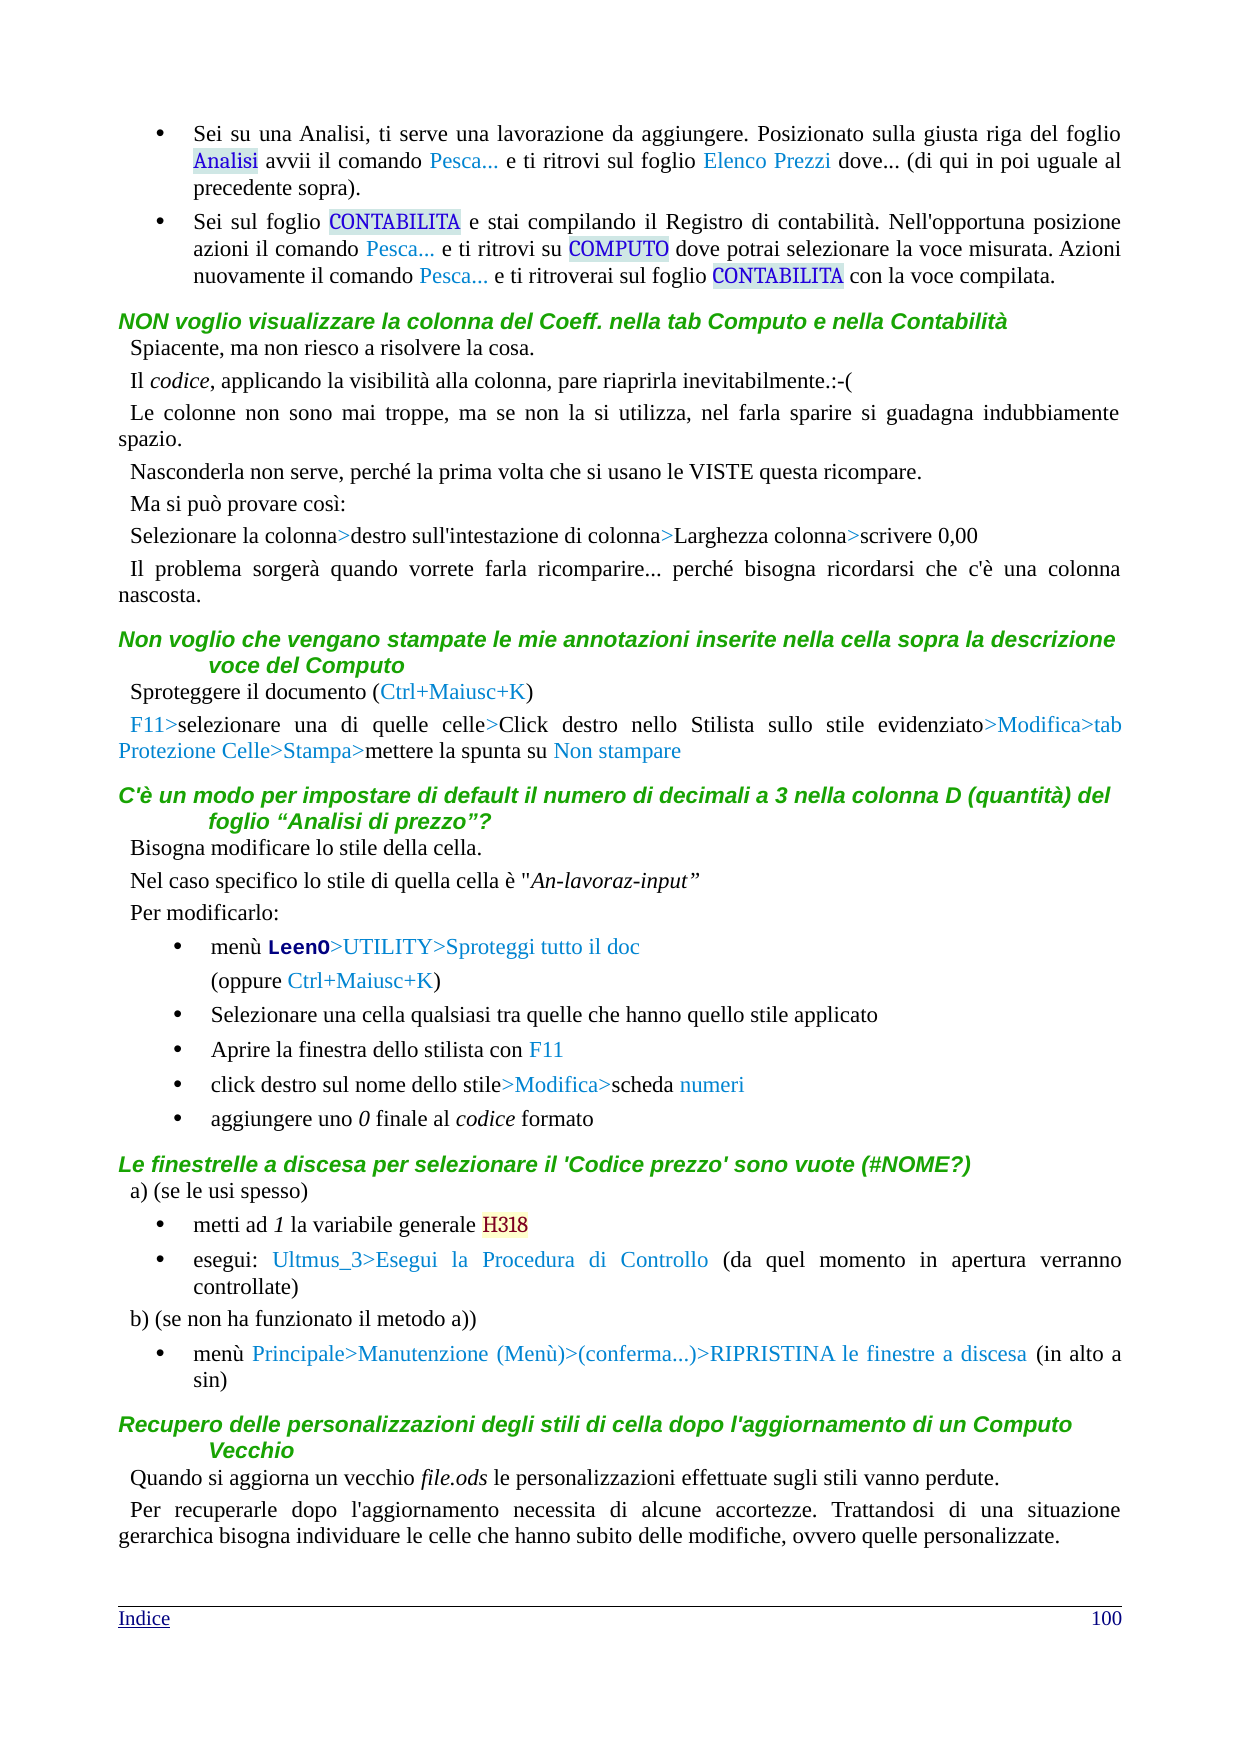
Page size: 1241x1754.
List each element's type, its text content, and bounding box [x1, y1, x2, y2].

text Bisogna modificare lo stile della cella. [118, 834, 1122, 861]
text Nel caso specifico lo stile di quella cella è "An-lavoraz-input” [118, 867, 1122, 893]
text Selezionare la colonna>destro sull'intestazione di colonna>Larghezza colonna>scrivere 0,00 [118, 522, 1122, 549]
text Ma si può provare così: [118, 490, 1122, 516]
list menù Principale>Manutenzione (Menù)>(conferma...)>RIPRISTINA le finestre a discesa (in alto a sin) [156, 1338, 1122, 1393]
subtitle C'è un modo per impostare di default il numero di decimali a 3 nella colonna D (quantità) del foglio “Analisi di prezzo”? [118, 782, 1122, 834]
text Il codice, applicando la visibilità alla colonna, pare riaprirla inevitabilmente.:-( [118, 367, 1122, 393]
text Il problema sorgerà quando vorrete farla ricomparire... perché bisogna ricordarsi che c'è una colonna nascosta. [118, 554, 1122, 607]
list aggiungere uno 0 finale al codice formato [173, 1103, 1122, 1132]
text Sproteggere il documento (Ctrl+Maiusc+K) [118, 678, 1122, 705]
text b) (se non ha funzionato il metodo a)) [118, 1305, 1122, 1332]
list Sei sul foglio CONTABILITA e stai compilando il Registro di contabilità. Nell'opportuna posizione azioni il comando Pesca... e ti ritrovi su COMPUTO dove potrai selezionare la voce misurata. Azioni nuovamente il comando Pesca... e ti ritroverai sul foglio CONTABILITA con la voce compilata. [156, 206, 1122, 289]
list click destro sul nome dello stile>Modifica>scheda numeri [173, 1068, 1122, 1097]
text Spiacente, ma non riesco a risolvere la cosa. [118, 334, 1122, 361]
list Sei su una Analisi, ti serve una lavorazione da aggiungere. Posizionato sulla giusta riga del foglio Analisi avvii il comando Pesca... e ti ritrovi sul foglio Elenco Prezzi dove... (di qui in poi uguale al precedente sopra). [156, 118, 1122, 200]
text F11>selezionare una di quelle celle>Click destro nello Stilista sullo stile evidenziato>Modifica>tab Protezione Celle>Stampa>mettere la spunta su Non stampare [118, 711, 1122, 763]
list menù LeenO>UTILITY>Sproteggi tutto il doc [173, 931, 1122, 961]
text Per modificarlo: [118, 899, 1122, 925]
list esegui: Ultmus_3>Esegui la Procedura di Controllo (da quel momento in apertura verranno controllate) [156, 1244, 1122, 1299]
list Selezionare una cella qualsiasi tra quelle che hanno quello stile applicato [173, 999, 1122, 1028]
subtitle Recupero delle personalizzazioni degli stili di cella dopo l'aggiornamento di un Computo Vecchio [118, 1411, 1122, 1464]
subtitle Le finestrelle a discesa per selezionare il 'Codice prezzo' sono vuote (#NOME?) [118, 1151, 1122, 1177]
subtitle Non voglio che vengano stampate le mie annotazioni inserite nella cella sopra la descrizione voce del Computo [118, 626, 1122, 678]
text Le colonne non sono mai troppe, ma se non la si utilizza, nel farla sparire si guadagna indubbiamente spazio. [118, 399, 1122, 452]
subtitle NON voglio visualizzare la colonna del Coeff. nella tab Computo e nella Contabilità [118, 308, 1122, 334]
text a) (se le usi spesso) [118, 1177, 1122, 1203]
text Quando si aggiorna un vecchio file.ods le personalizzazioni effettuate sugli stili vanno perdute. [118, 1464, 1122, 1490]
text Per recuperarle dopo l'aggiornamento necessita di alcune accortezze. Trattandosi di una situazione gerarchica bisogna individuare le celle che hanno subito delle modifiche, ovvero quelle personalizzate. [118, 1496, 1122, 1549]
list (oppure Ctrl+Maiusc+K) [173, 967, 1122, 993]
list Aprire la finestra dello stilista con F11 [173, 1034, 1122, 1063]
text Nasconderla non serve, perché la prima volta che si usano le VISTE questa ricompare. [118, 458, 1122, 484]
list metti ad 1 la variabile generale H318 [156, 1209, 1122, 1238]
